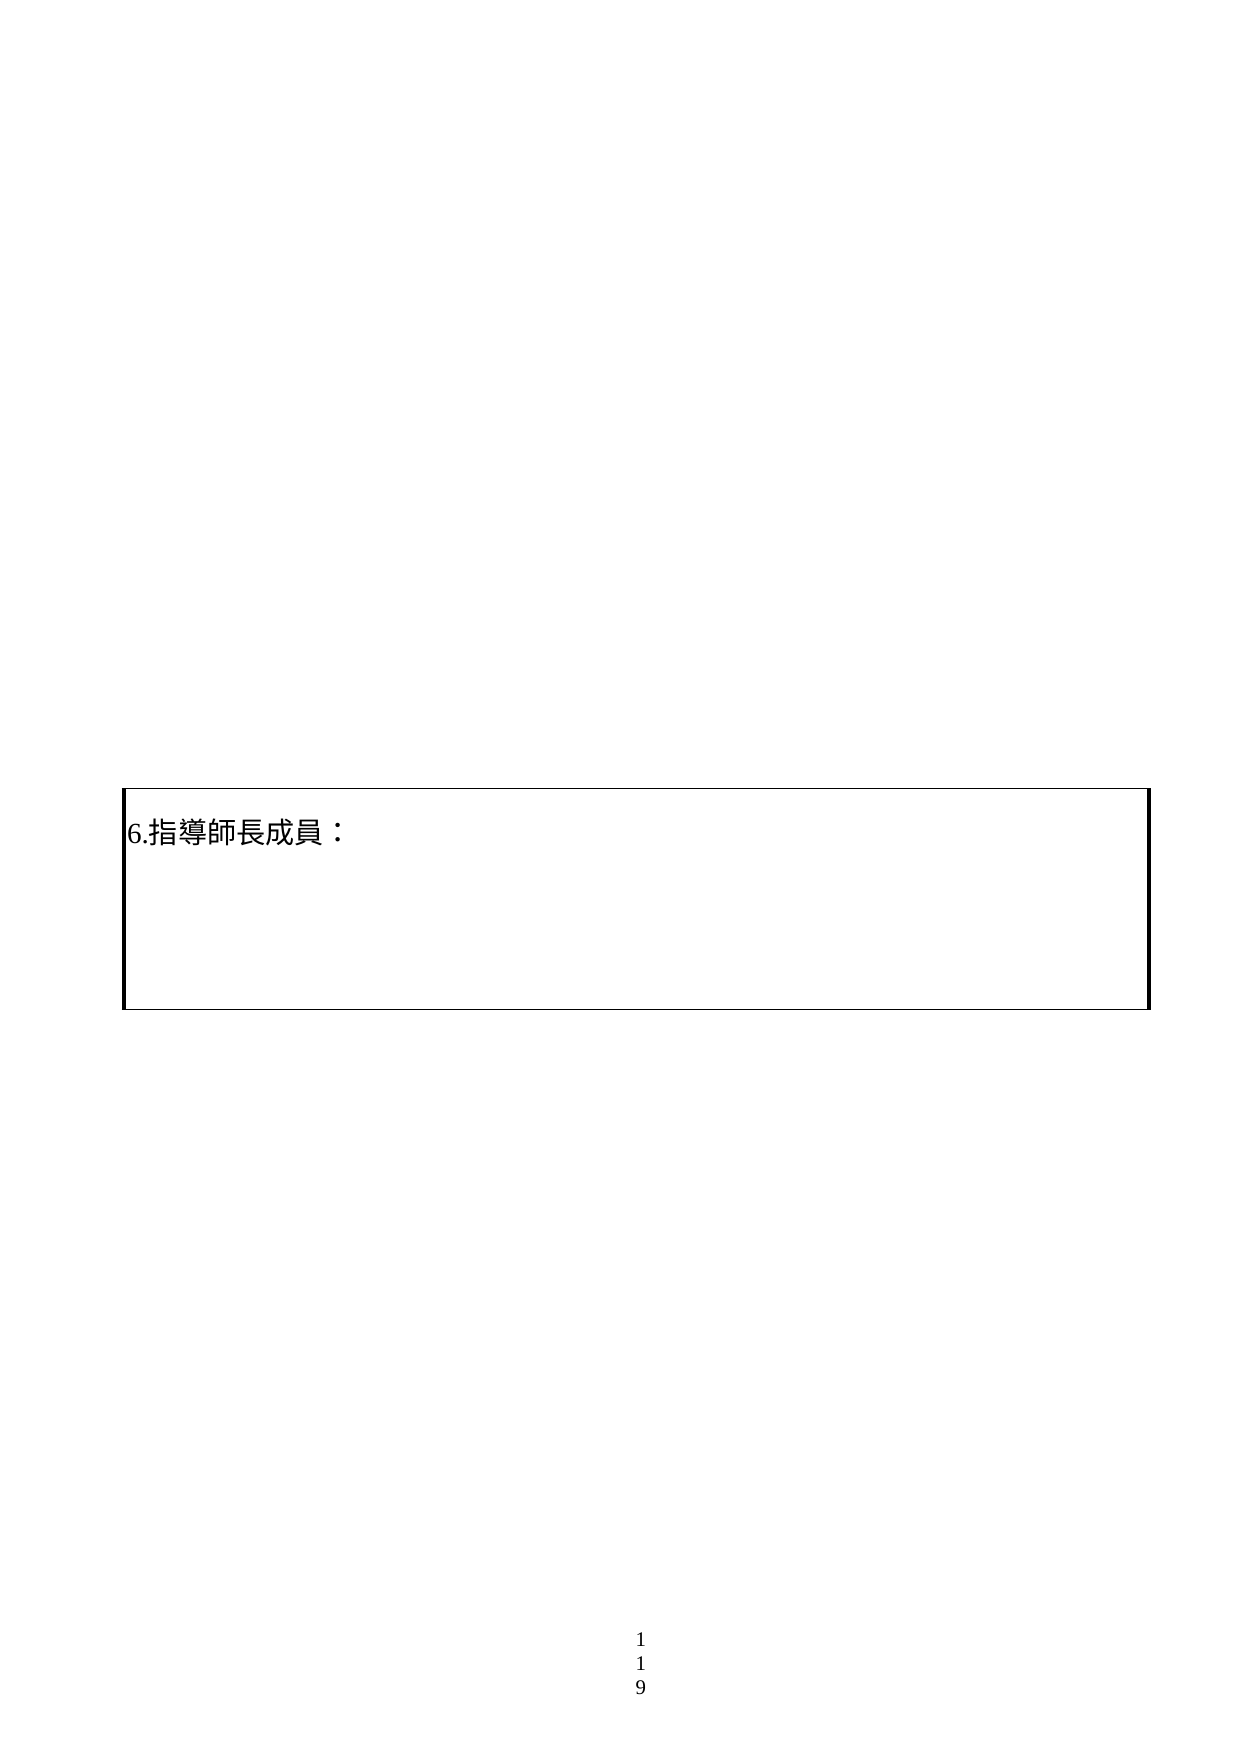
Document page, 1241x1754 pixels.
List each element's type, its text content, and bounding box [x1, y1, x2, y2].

table_cell 6.指導師長成員： [126, 789, 1147, 1008]
